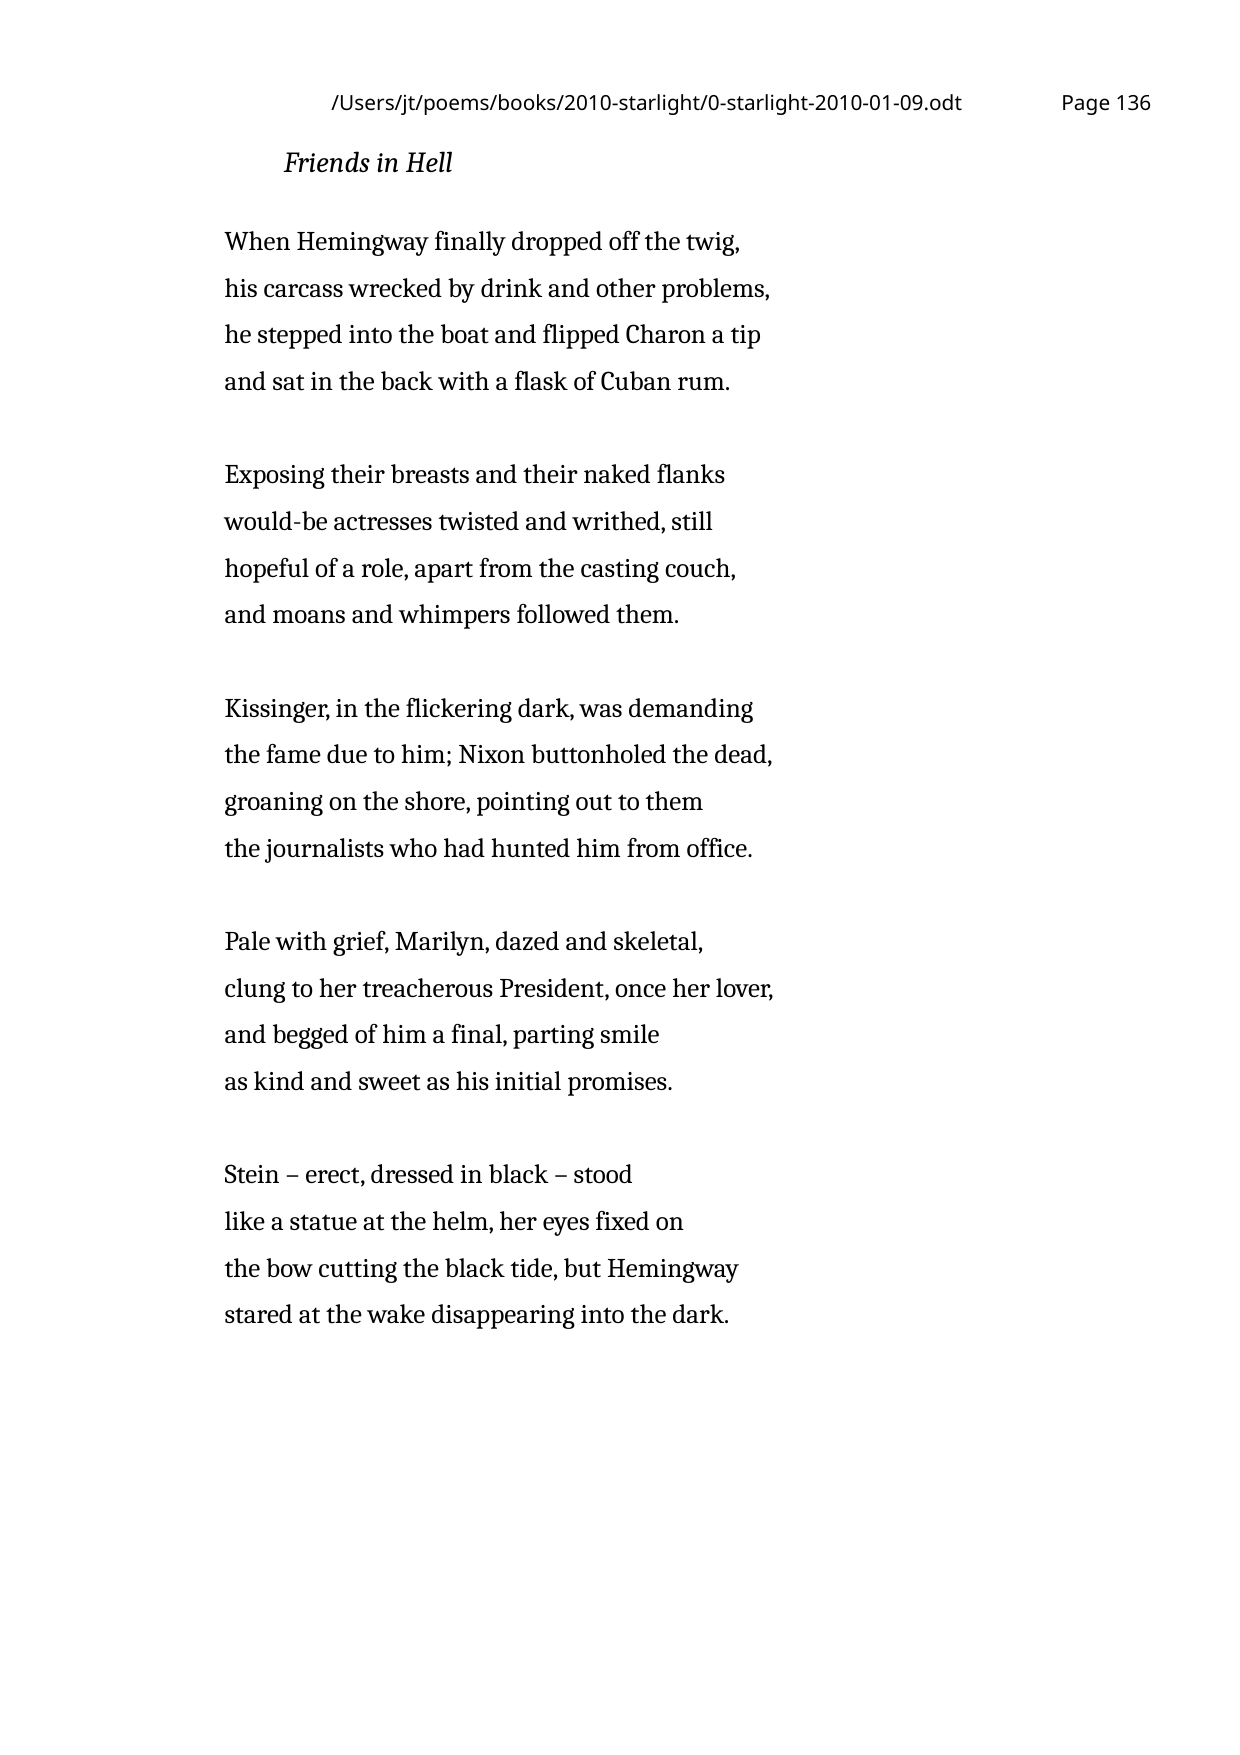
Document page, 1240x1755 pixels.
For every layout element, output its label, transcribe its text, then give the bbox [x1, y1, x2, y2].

text the journalists who had hunted him from office. [224, 833, 1151, 864]
text would-be actresses twisted and writhed, still [224, 506, 1151, 537]
text he stepped into the boat and flipped Charon a tip [224, 319, 1151, 351]
text Stein – erect, dressed in black – stood [224, 1159, 1151, 1191]
text like a statue at the helm, her eyes fixed on [224, 1206, 1151, 1237]
text and moans and whimpers followed them. [224, 599, 1151, 631]
text Exposing their breasts and their naked flanks [224, 459, 1151, 491]
text stared at the wake disappearing into the dark. [224, 1299, 1151, 1331]
text his carcass wrecked by drink and other problems, [224, 273, 1151, 304]
title Friends in Hell [283, 146, 1062, 180]
text and begged of him a final, parting smile [224, 1019, 1151, 1051]
text When Hemingway finally dropped off the twig, [224, 226, 1151, 257]
text hopeful of a role, apart from the casting couch, [224, 553, 1151, 584]
text clung to her treacherous President, once her lover, [224, 973, 1151, 1004]
text Pale with grief, Marilyn, dazed and skeletal, [224, 926, 1151, 957]
text groaning on the shore, pointing out to them [224, 786, 1151, 817]
text and sat in the back with a flask of Cuban rum. [224, 366, 1151, 397]
text the bow cutting the black tide, but Hemingway [224, 1253, 1151, 1284]
text as kind and sweet as his initial promises. [224, 1066, 1151, 1097]
text Kissinger, in the flickering dark, was demanding [224, 693, 1151, 724]
text the fame due to him; Nixon buttonholed the dead, [224, 739, 1151, 771]
